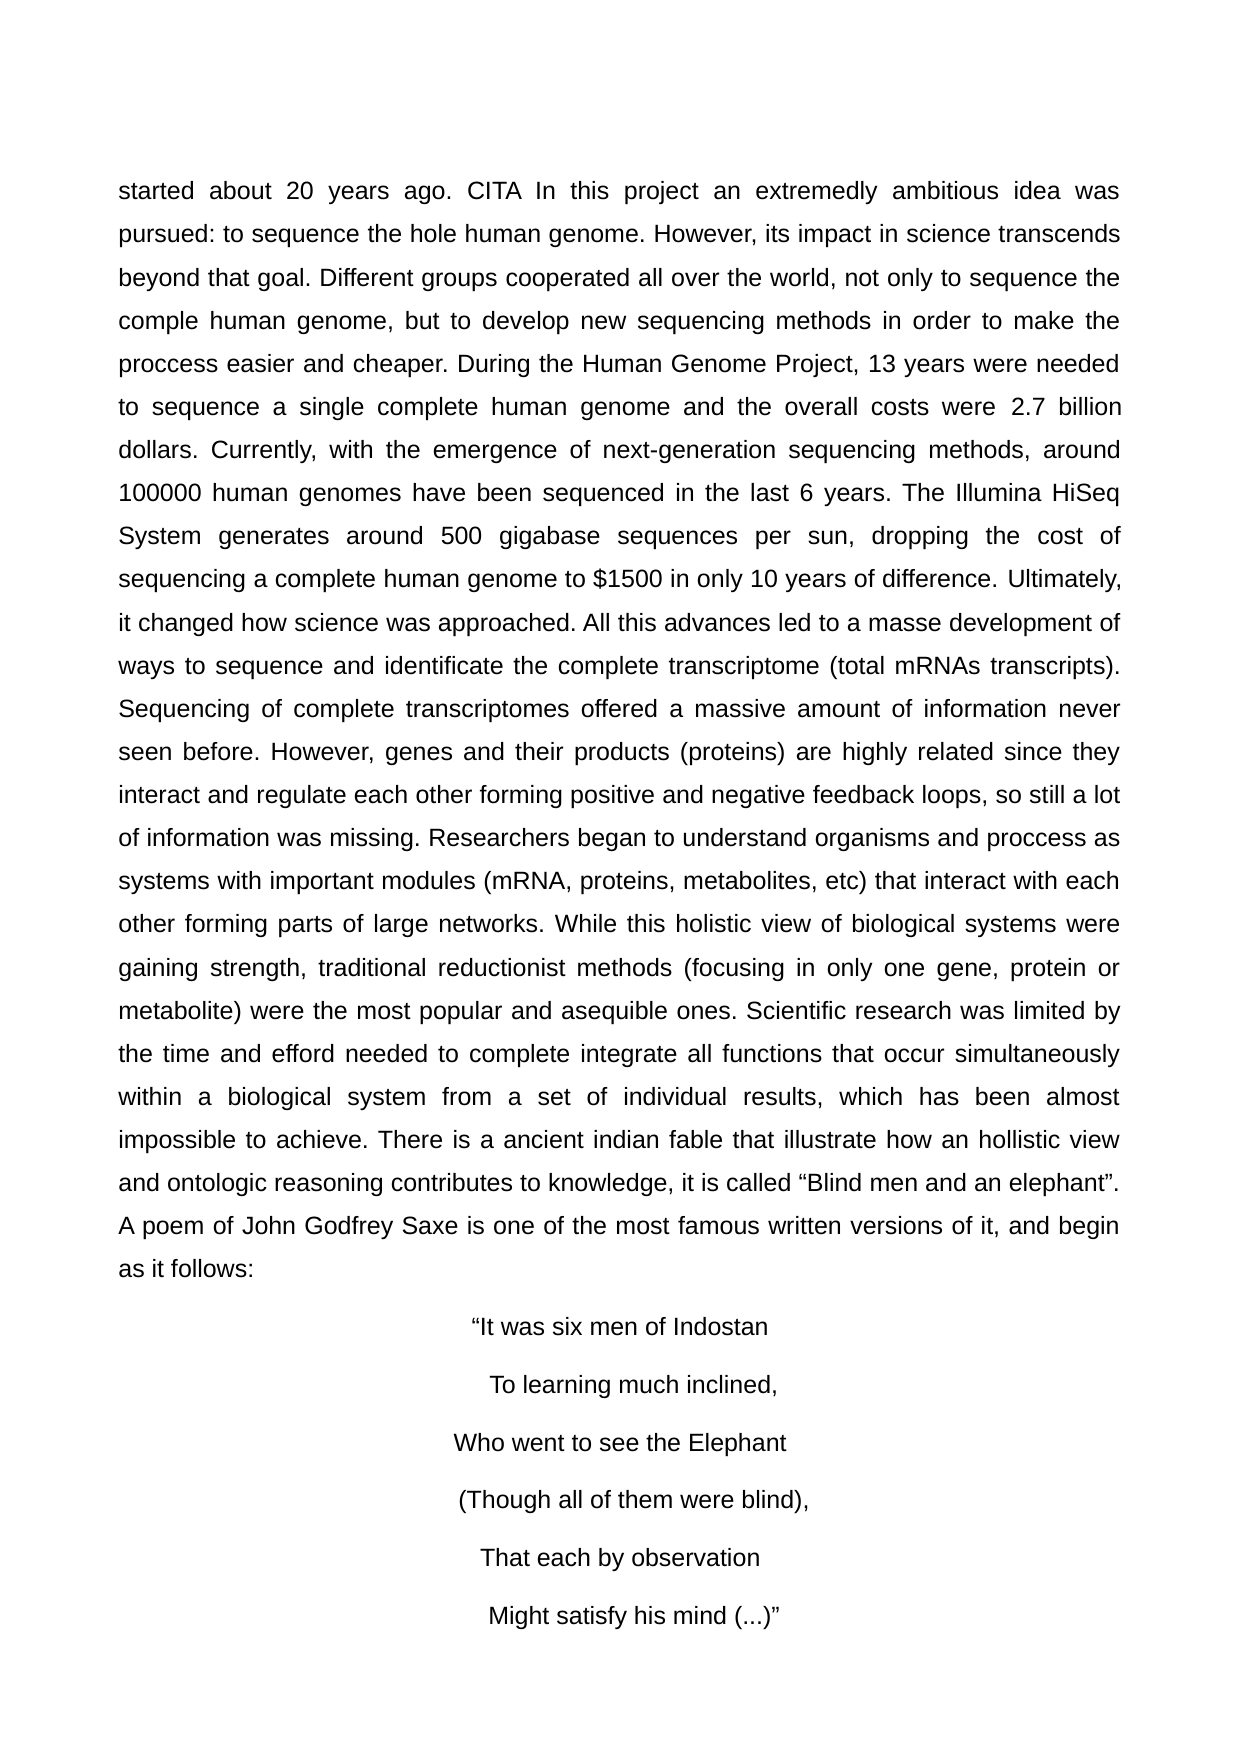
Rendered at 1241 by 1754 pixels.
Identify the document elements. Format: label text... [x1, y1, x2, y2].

text Might satisfy his mind (...)” [118, 1601, 1122, 1629]
text (Though all of them were blind), [118, 1485, 1122, 1514]
text “It was six men of Indostan [118, 1312, 1122, 1341]
text To learning much inclined, [118, 1370, 1122, 1399]
text Who went to see the Elephant [118, 1428, 1122, 1456]
text That each by observation [118, 1543, 1122, 1572]
text started about 20 years ago. CITA In this project an extremedly ambitious idea was pursued: to sequence the hole human genome. However, its impact in science transcends beyond that goal. Different groups cooperated all over the world, not only to sequence the comple human genome, but to develop new sequencing methods in order to make the proccess easier and cheaper. During the Human Genome Project, 13 years were needed to sequence a single complete human genome and the overall costs were 2.7 billion dollars. Currently, with the emergence of next-generation sequencing methods, around 100000 human genomes have been sequenced in the last 6 years. The Illumina HiSeq System generates around 500 gigabase sequences per sun, dropping the cost of sequencing a complete human genome to $1500 in only 10 years of difference. Ultimately, it changed how science was approached. All this advances led to a masse development of ways to sequence and identificate the complete transcriptome (total mRNAs transcripts). Sequencing of complete transcriptomes offered a massive amount of information never seen before. However, genes and their products (proteins) are highly related since they interact and regulate each other forming positive and negative feedback loops, so still a lot of information was missing. Researchers began to understand organisms and proccess as systems with important modules (mRNA, proteins, metabolites, etc) that interact with each other forming parts of large networks. While this holistic view of biological systems were gaining strength, traditional reductionist methods (focusing in only one gene, protein or metabolite) were the most popular and asequible ones. Scientific research was limited by the time and efford needed to complete integrate all functions that occur simultaneously within a biological system from a set of individual results, which has been almost impossible to achieve. There is a ancient indian fable that illustrate how an hollistic view and ontologic reasoning contributes to knowledge, it is called “Blind men and an elephant”. A poem of John Godfrey Saxe is one of the most famous written versions of it, and begin as it follows: [118, 176, 1122, 1283]
